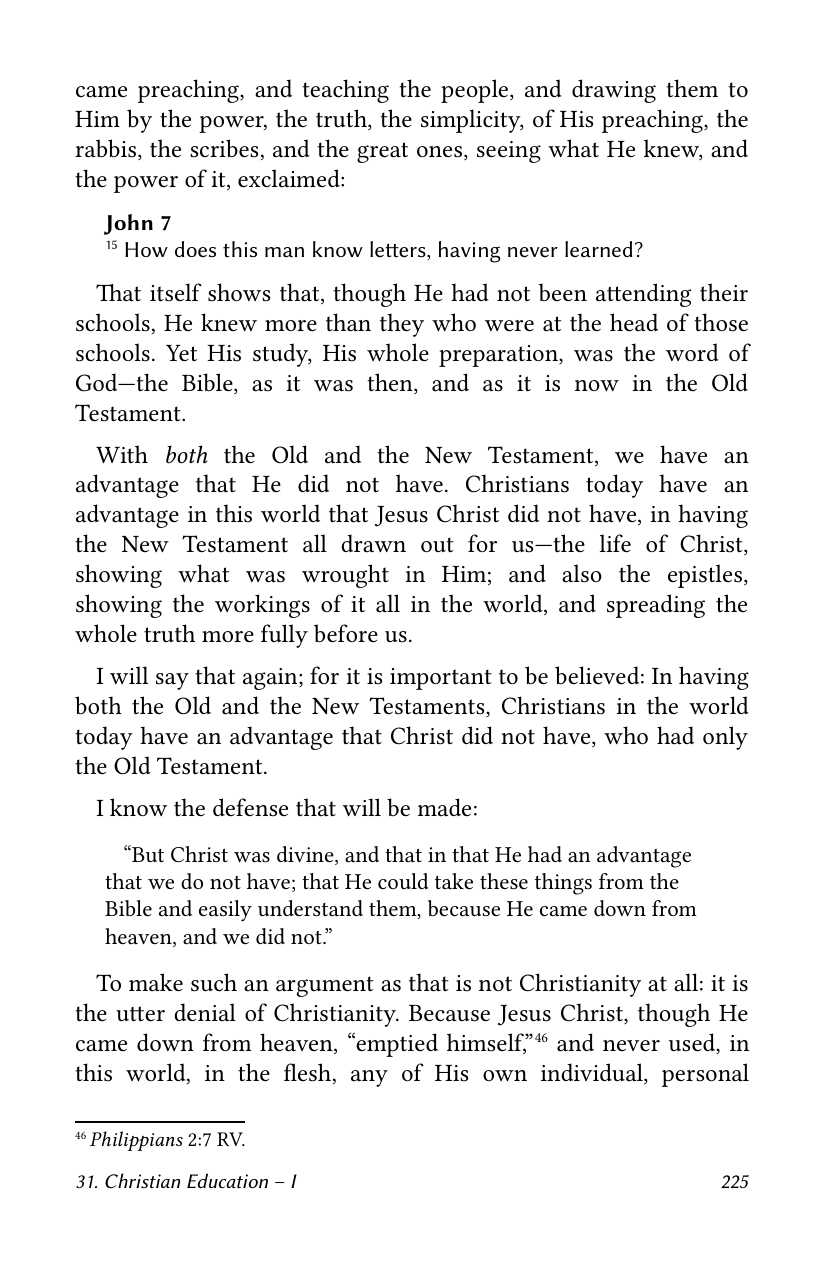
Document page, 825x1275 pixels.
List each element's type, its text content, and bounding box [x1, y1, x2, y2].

text I know the defense that will be made: [75, 794, 750, 822]
text That itself shows that, though He had not been attending their schools, He knew more than they who were at the head of those schools. Yet His study, His whole preparation, was the word of God—the Bible, as it was then, and as it is now in the Old Testament. [75, 279, 750, 427]
text 15 How does this man know letters, having never learned? [105, 237, 720, 263]
text To make such an argument as that is not Christianity at all: it is the utter denial of Christianity. Because Jesus Christ, though He came down from heaven, “emptied himself,” and never used, in this world, in the flesh, any of His own individual, personal [75, 969, 750, 1087]
text I will say that again; for it is important to be believed: In having both the Old and the New Testaments, Christians in the world today have an advantage that Christ did not have, who had only the Old Testament. [75, 662, 750, 780]
text John 7 [105, 209, 750, 236]
text “But Christ was divine, and that in that He had an advantage that we do not have; that He could take these things from the Bible and easily understand them, because He came down from heaven, and we did not.” [105, 842, 720, 950]
text With both the Old and the New Testament, we have an advantage that He did not have. Christians today have an advantage in this world that Jesus Christ did not have, in having the New Testament all drawn out for us—the life of Christ, showing what was wrought in Him; and also the epistles, showing the workings of it all in the world, and spreading the whole truth more fully before us. [75, 441, 750, 648]
text Philippians 2:7 RV. [75, 1128, 750, 1152]
text came preaching, and teaching the people, and drawing them to Him by the power, the truth, the simplicity, of His preaching, the rabbis, the scribes, and the great ones, seeing what He knew, and the power of it, exclaimed: [75, 75, 750, 193]
